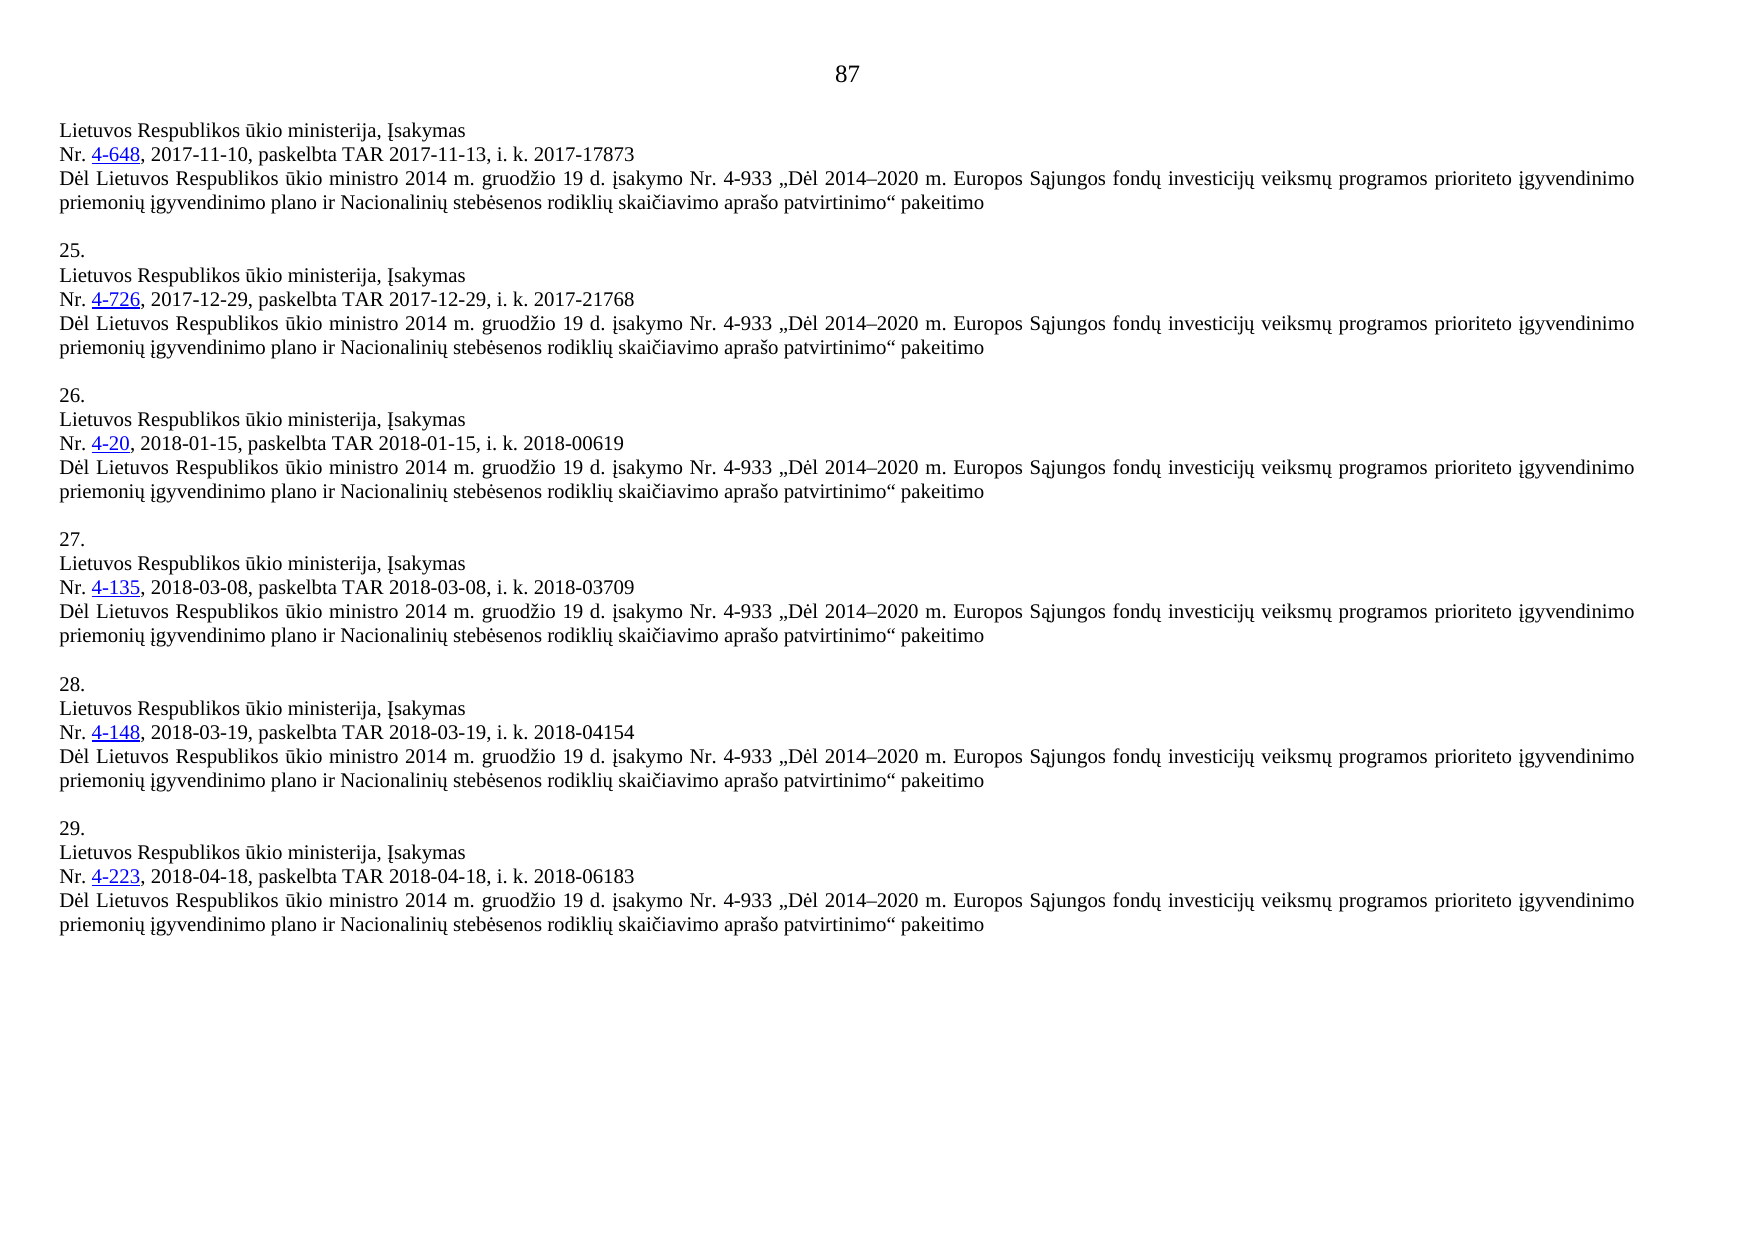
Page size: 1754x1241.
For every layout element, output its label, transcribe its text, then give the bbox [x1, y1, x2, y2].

text Dėl Lietuvos Respublikos ūkio ministro 2014 m. gruodžio 19 d. įsakymo Nr. 4-933 „Dėl 2014–2020 m. Europos Sąjungos fondų investicijų veiksmų programos prioriteto įgyvendinimo priemonių įgyvendinimo plano ir Nacionalinių stebėsenos rodiklių skaičiavimo aprašo patvirtinimo“ pakeitimo [59, 744, 1636, 792]
text Lietuvos Respublikos ūkio ministerija, Įsakymas [59, 407, 1636, 431]
text 27. [59, 527, 1636, 551]
text Nr. 4-148, 2018-03-19, paskelbta TAR 2018-03-19, i. k. 2018-04154 [59, 720, 1636, 744]
text Nr. 4-648, 2017-11-10, paskelbta TAR 2017-11-13, i. k. 2017-17873 [59, 142, 1636, 166]
text Dėl Lietuvos Respublikos ūkio ministro 2014 m. gruodžio 19 d. įsakymo Nr. 4-933 „Dėl 2014–2020 m. Europos Sąjungos fondų investicijų veiksmų programos prioriteto įgyvendinimo priemonių įgyvendinimo plano ir Nacionalinių stebėsenos rodiklių skaičiavimo aprašo patvirtinimo“ pakeitimo [59, 455, 1636, 503]
text Lietuvos Respublikos ūkio ministerija, Įsakymas [59, 551, 1636, 575]
text 28. [59, 672, 1636, 696]
text Lietuvos Respublikos ūkio ministerija, Įsakymas [59, 262, 1636, 287]
text 29. [59, 816, 1636, 840]
text Dėl Lietuvos Respublikos ūkio ministro 2014 m. gruodžio 19 d. įsakymo Nr. 4-933 „Dėl 2014–2020 m. Europos Sąjungos fondų investicijų veiksmų programos prioriteto įgyvendinimo priemonių įgyvendinimo plano ir Nacionalinių stebėsenos rodiklių skaičiavimo aprašo patvirtinimo“ pakeitimo [59, 166, 1636, 214]
text Nr. 4-20, 2018-01-15, paskelbta TAR 2018-01-15, i. k. 2018-00619 [59, 431, 1636, 455]
text Lietuvos Respublikos ūkio ministerija, Įsakymas [59, 840, 1636, 864]
text Lietuvos Respublikos ūkio ministerija, Įsakymas [59, 118, 1636, 142]
text Dėl Lietuvos Respublikos ūkio ministro 2014 m. gruodžio 19 d. įsakymo Nr. 4-933 „Dėl 2014–2020 m. Europos Sąjungos fondų investicijų veiksmų programos prioriteto įgyvendinimo priemonių įgyvendinimo plano ir Nacionalinių stebėsenos rodiklių skaičiavimo aprašo patvirtinimo“ pakeitimo [59, 888, 1636, 936]
text 26. [59, 383, 1636, 407]
text 25. [59, 238, 1636, 262]
text Dėl Lietuvos Respublikos ūkio ministro 2014 m. gruodžio 19 d. įsakymo Nr. 4-933 „Dėl 2014–2020 m. Europos Sąjungos fondų investicijų veiksmų programos prioriteto įgyvendinimo priemonių įgyvendinimo plano ir Nacionalinių stebėsenos rodiklių skaičiavimo aprašo patvirtinimo“ pakeitimo [59, 311, 1636, 359]
text Nr. 4-726, 2017-12-29, paskelbta TAR 2017-12-29, i. k. 2017-21768 [59, 287, 1636, 311]
text Nr. 4-223, 2018-04-18, paskelbta TAR 2018-04-18, i. k. 2018-06183 [59, 864, 1636, 888]
text Nr. 4-135, 2018-03-08, paskelbta TAR 2018-03-08, i. k. 2018-03709 [59, 575, 1636, 599]
text Dėl Lietuvos Respublikos ūkio ministro 2014 m. gruodžio 19 d. įsakymo Nr. 4-933 „Dėl 2014–2020 m. Europos Sąjungos fondų investicijų veiksmų programos prioriteto įgyvendinimo priemonių įgyvendinimo plano ir Nacionalinių stebėsenos rodiklių skaičiavimo aprašo patvirtinimo“ pakeitimo [59, 599, 1636, 647]
text Lietuvos Respublikos ūkio ministerija, Įsakymas [59, 696, 1636, 720]
